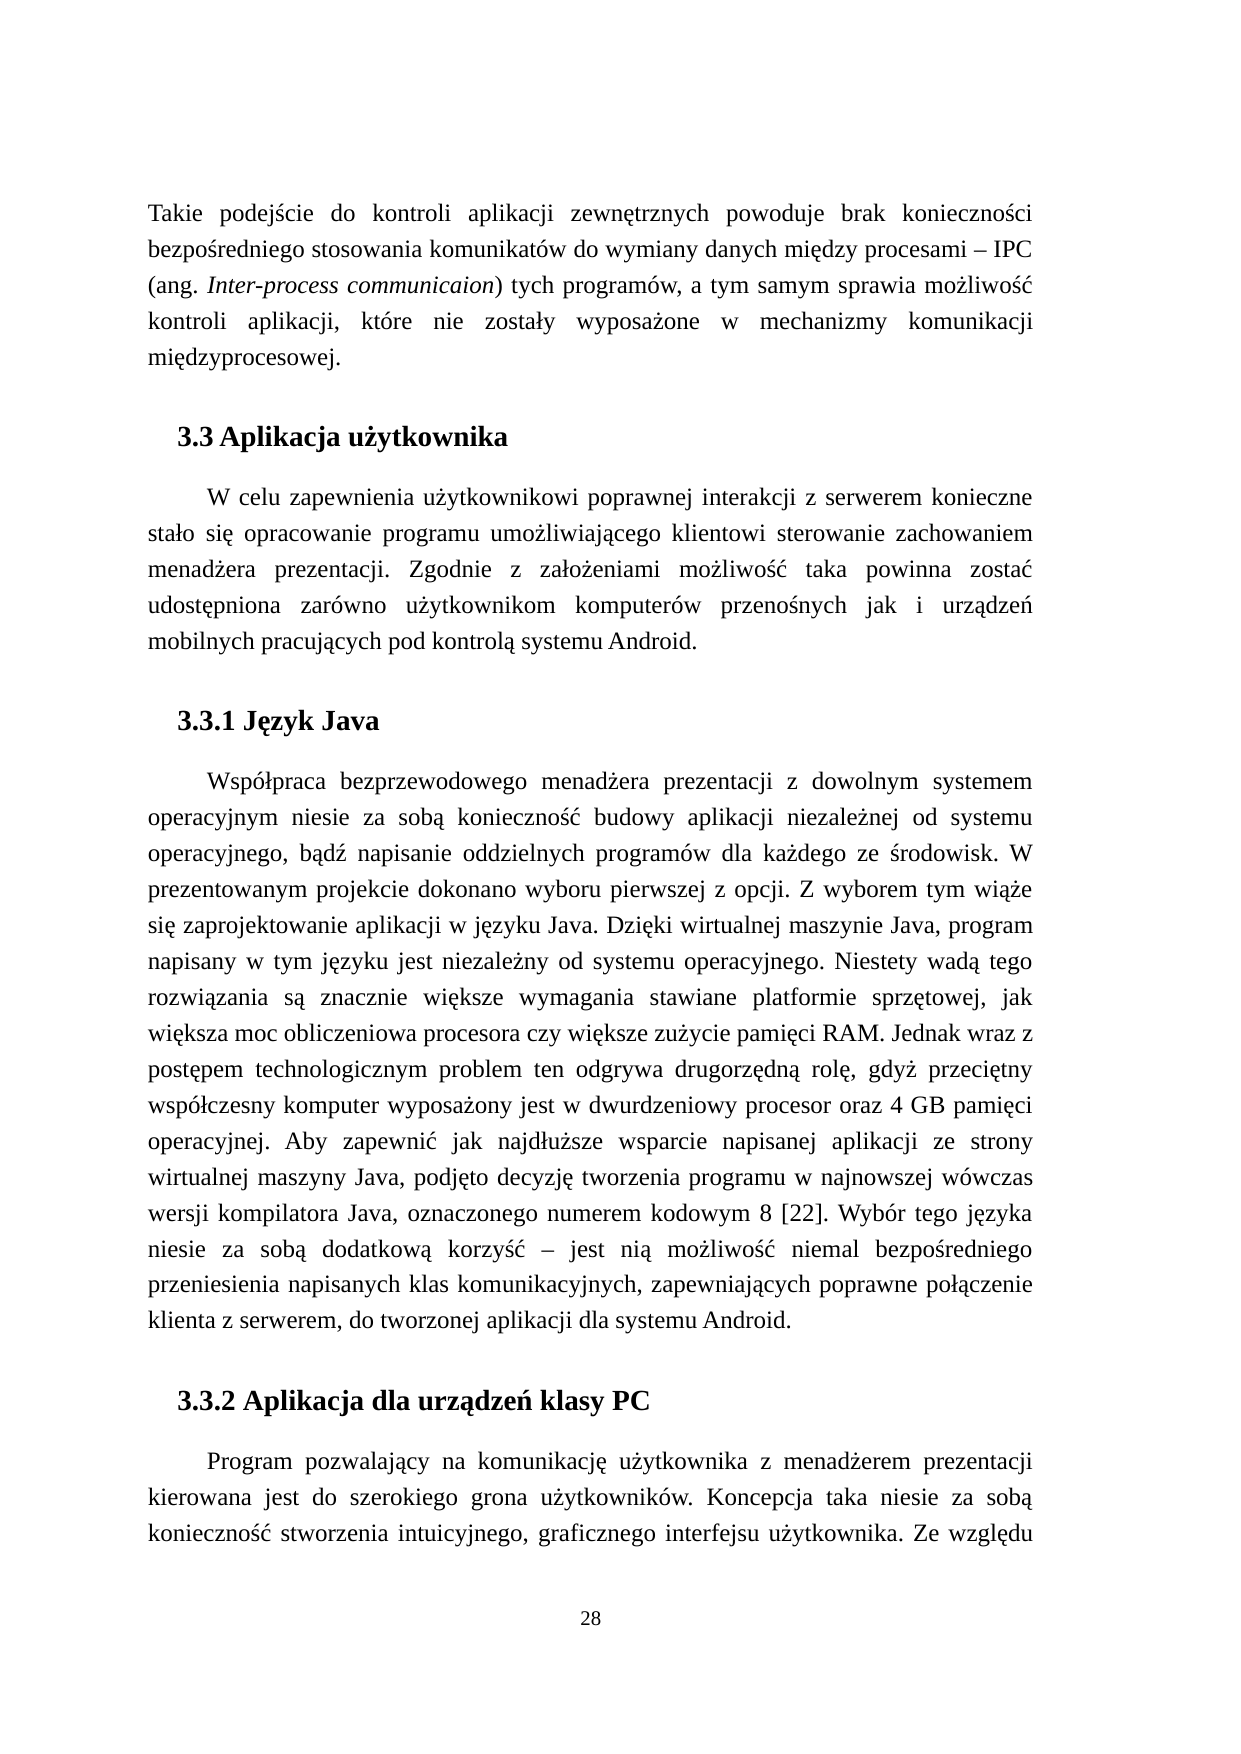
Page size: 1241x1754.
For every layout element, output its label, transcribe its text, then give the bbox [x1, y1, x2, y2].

subtitle 3.3.1 Język Java [148, 703, 1033, 737]
subtitle 3.3 Aplikacja użytkownika [148, 419, 1033, 453]
text W celu zapewnienia użytkownikowi poprawnej interakcji z serwerem konieczne stało się opracowanie programu umożliwiającego klientowi sterowanie zachowaniem menadżera prezentacji. Zgodnie z założeniami możliwość taka powinna zostać udostępniona zarówno użytkownikom komputerów przenośnych jak i urządzeń mobilnych pracujących pod kontrolą systemu Android. [148, 482, 1033, 655]
text Program pozwalający na komunikację użytkownika z menadżerem prezentacji kierowana jest do szerokiego grona użytkowników. Koncepcja taka niesie za sobą konieczność stworzenia intuicyjnego, graficznego interfejsu użytkownika. Ze względu [148, 1446, 1033, 1546]
subtitle 3.3.2 Aplikacja dla urządzeń klasy PC [148, 1383, 1033, 1416]
text Współpraca bezprzewodowego menadżera prezentacji z dowolnym systemem operacyjnym niesie za sobą konieczność budowy aplikacji niezależnej od systemu operacyjnego, bądź napisanie oddzielnych programów dla każdego ze środowisk. W prezentowanym projekcie dokonano wyboru pierwszej z opcji. Z wyborem tym wiąże się zaprojektowanie aplikacji w języku Java. Dzięki wirtualnej maszynie Java, program napisany w tym języku jest niezależny od systemu operacyjnego. Niestety wadą tego rozwiązania są znacznie większe wymagania stawiane platformie sprzętowej, jak większa moc obliczeniowa procesora czy większe zużycie pamięci RAM. Jednak wraz z postępem technologicznym problem ten odgrywa drugorzędną rolę, gdyż przeciętny współczesny komputer wyposażony jest w dwurdzeniowy procesor oraz 4 GB pamięci operacyjnej. Aby zapewnić jak najdłuższe wsparcie napisanej aplikacji ze strony wirtualnej maszyny Java, podjęto decyzję tworzenia programu w najnowszej wówczas wersji kompilatora Java, oznaczonego numerem kodowym 8 [22]. Wybór tego języka niesie za sobą dodatkową korzyść – jest nią możliwość niemal bezpośredniego przeniesienia napisanych klas komunikacyjnych, zapewniających poprawne połączenie klienta z serwerem, do tworzonej aplikacji dla systemu Android. [148, 766, 1033, 1334]
text Takie podejście do kontroli aplikacji zewnętrznych powoduje brak konieczności bezpośredniego stosowania komunikatów do wymiany danych między procesami – IPC (ang. Inter-process communicaion) tych programów, a tym samym sprawia możliwość kontroli aplikacji, które nie zostały wyposażone w mechanizmy komunikacji międzyprocesowej. [148, 198, 1033, 371]
